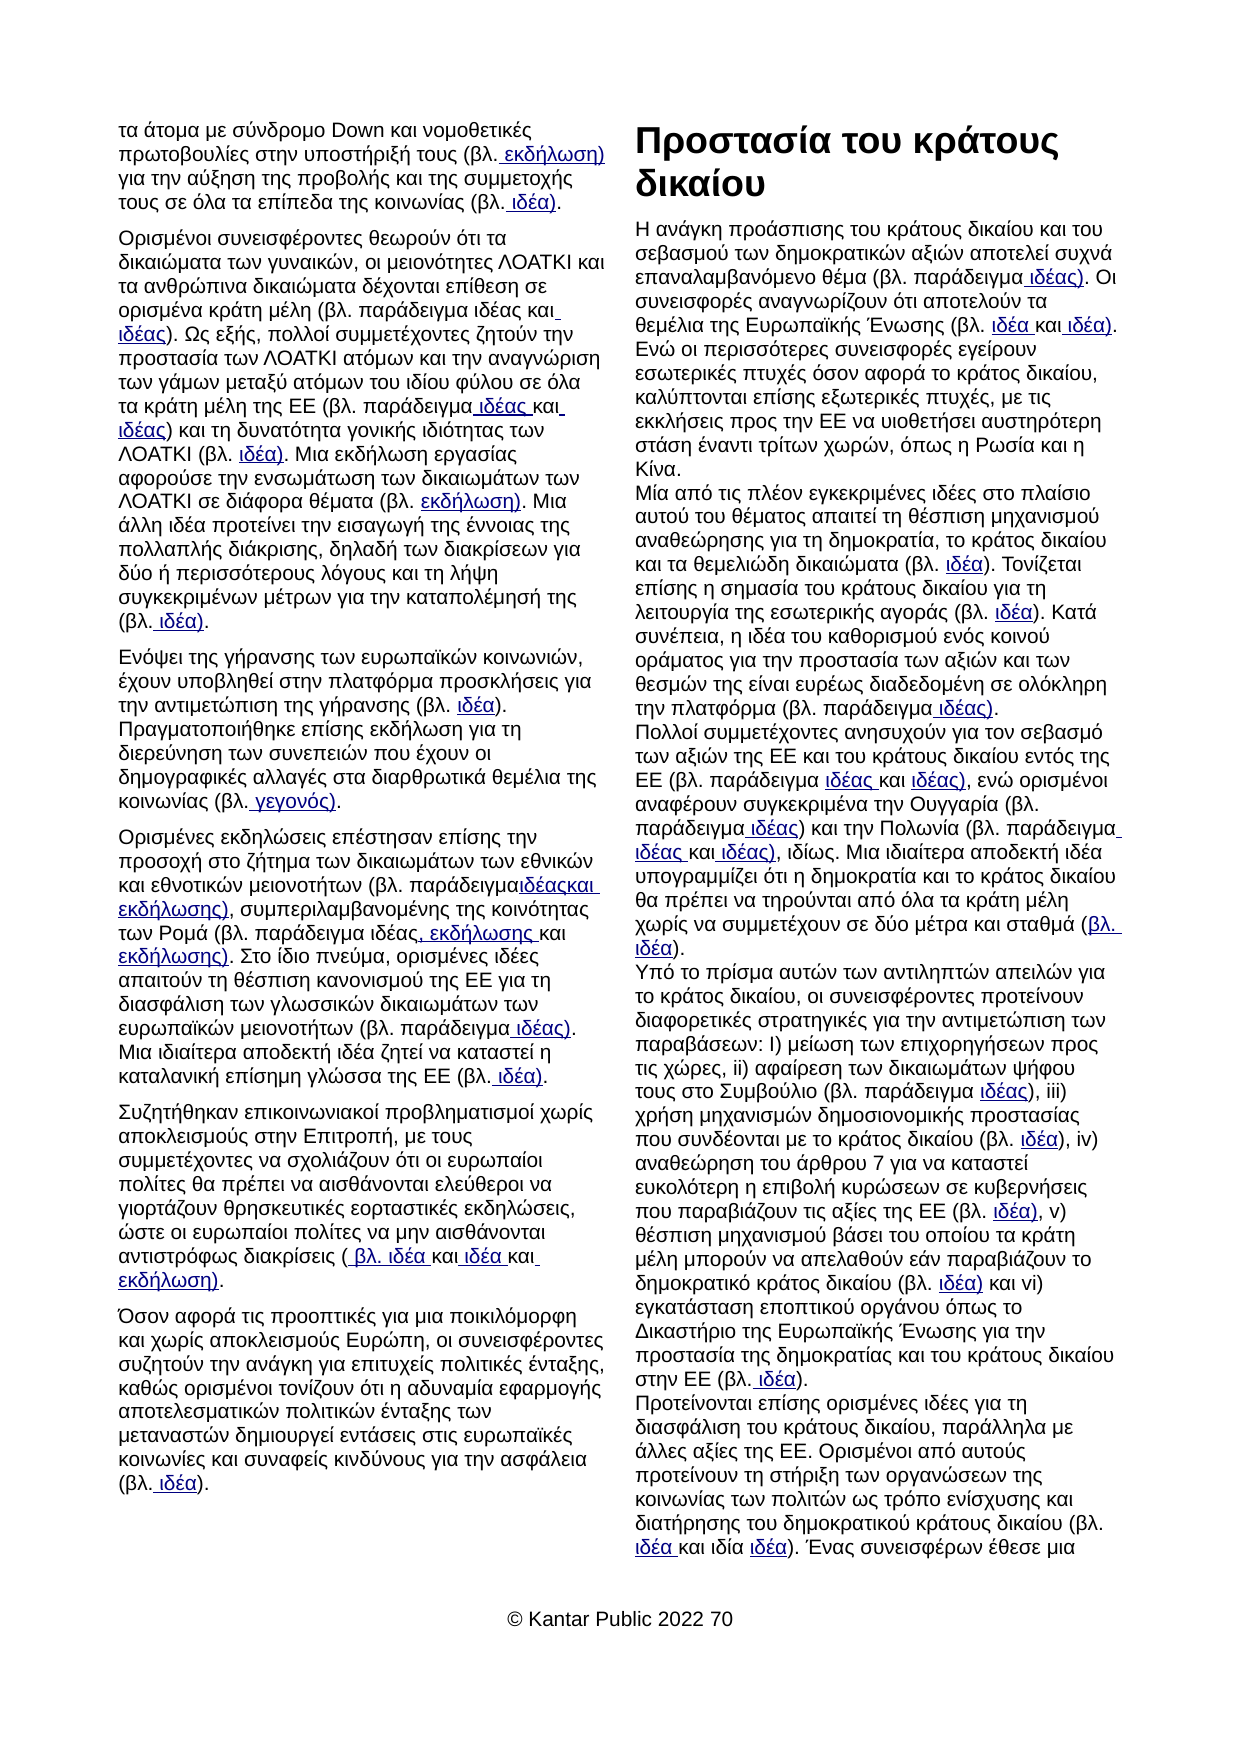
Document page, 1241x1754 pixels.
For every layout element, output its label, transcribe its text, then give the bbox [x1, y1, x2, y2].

text Η ανάγκη προάσπισης του κράτους δικαίου και του σεβασμού των δημοκρατικών αξιών αποτελεί συχνά επαναλαμβανόμενο θέμα (βλ. παράδειγμα ιδέας). Οι συνεισφορές αναγνωρίζουν ότι αποτελούν τα θεμέλια της Ευρωπαϊκής Ένωσης (βλ. ιδέα και ιδέα). Ενώ οι περισσότερες συνεισφορές εγείρουν εσωτερικές πτυχές όσον αφορά το κράτος δικαίου, καλύπτονται επίσης εξωτερικές πτυχές, με τις εκκλήσεις προς την ΕΕ να υιοθετήσει αυστηρότερη στάση έναντι τρίτων χωρών, όπως η Ρωσία και η Κίνα. [635, 217, 1122, 480]
text Πολλοί συμμετέχοντες ανησυχούν για τον σεβασμό των αξιών της ΕΕ και του κράτους δικαίου εντός της ΕΕ (βλ. παράδειγμα ιδέας και ιδέας), ενώ ορισμένοι αναφέρουν συγκεκριμένα την Ουγγαρία (βλ. παράδειγμα ιδέας) και την Πολωνία (βλ. παράδειγμα ιδέας και ιδέας), ιδίως. Μια ιδιαίτερα αποδεκτή ιδέα υπογραμμίζει ότι η δημοκρατία και το κράτος δικαίου θα πρέπει να τηρούνται από όλα τα κράτη μέλη χωρίς να συμμετέχουν σε δύο μέτρα και σταθμά (βλ. ιδέα). [635, 720, 1122, 959]
subtitle Προστασία του κράτους δικαίου [635, 118, 1122, 204]
text Ορισμένες εκδηλώσεις επέστησαν επίσης την προσοχή στο ζήτημα των δικαιωμάτων των εθνικών και εθνοτικών μειονοτήτων (βλ. παράδειγμαιδέαςκαι εκδήλωσης), συμπεριλαμβανομένης της κοινότητας των Ρομά (βλ. παράδειγμα ιδέας, εκδήλωσης και εκδήλωσης). Στο ίδιο πνεύμα, ορισμένες ιδέες απαιτούν τη θέσπιση κανονισμού της ΕΕ για τη διασφάλιση των γλωσσικών δικαιωμάτων των ευρωπαϊκών μειονοτήτων (βλ. παράδειγμα ιδέας). Μια ιδιαίτερα αποδεκτή ιδέα ζητεί να καταστεί η καταλανική επίσημη γλώσσα της ΕΕ (βλ. ιδέα). [118, 824, 605, 1088]
text τα άτομα με σύνδρομο Down και νομοθετικές πρωτοβουλίες στην υποστήριξή τους (βλ. εκδήλωση) για την αύξηση της προβολής και της συμμετοχής τους σε όλα τα επίπεδα της κοινωνίας (βλ. ιδέα). [118, 118, 605, 214]
text Ορισμένοι συνεισφέροντες θεωρούν ότι τα δικαιώματα των γυναικών, οι μειονότητες ΛΟΑΤΚΙ και τα ανθρώπινα δικαιώματα δέχονται επίθεση σε ορισμένα κράτη μέλη (βλ. παράδειγμα ιδέας και ιδέας). Ως εξής, πολλοί συμμετέχοντες ζητούν την προστασία των ΛΟΑΤΚΙ ατόμων και την αναγνώριση των γάμων μεταξύ ατόμων του ιδίου φύλου σε όλα τα κράτη μέλη της ΕΕ (βλ. παράδειγμα ιδέας και ιδέας) και τη δυνατότητα γονικής ιδιότητας των ΛΟΑΤΚΙ (βλ. ιδέα). Μια εκδήλωση εργασίας αφορούσε την ενσωμάτωση των δικαιωμάτων των ΛΟΑΤΚΙ σε διάφορα θέματα (βλ. εκδήλωση). Μια άλλη ιδέα προτείνει την εισαγωγή της έννοιας της πολλαπλής διάκρισης, δηλαδή των διακρίσεων για δύο ή περισσότερους λόγους και τη λήψη συγκεκριμένων μέτρων για την καταπολέμησή της (βλ. ιδέα). [118, 226, 605, 633]
text Μία από τις πλέον εγκεκριμένες ιδέες στο πλαίσιο αυτού του θέματος απαιτεί τη θέσπιση μηχανισμού αναθεώρησης για τη δημοκρατία, το κράτος δικαίου και τα θεμελιώδη δικαιώματα (βλ. ιδέα). Τονίζεται επίσης η σημασία του κράτους δικαίου για τη λειτουργία της εσωτερικής αγοράς (βλ. ιδέα). Κατά συνέπεια, η ιδέα του καθορισμού ενός κοινού οράματος για την προστασία των αξιών και των θεσμών της είναι ευρέως διαδεδομένη σε ολόκληρη την πλατφόρμα (βλ. παράδειγμα ιδέας). [635, 480, 1122, 720]
text Ενόψει της γήρανσης των ευρωπαϊκών κοινωνιών, έχουν υποβληθεί στην πλατφόρμα προσκλήσεις για την αντιμετώπιση της γήρανσης (βλ. ιδέα). Πραγματοποιήθηκε επίσης εκδήλωση για τη διερεύνηση των συνεπειών που έχουν οι δημογραφικές αλλαγές στα διαρθρωτικά θεμέλια της κοινωνίας (βλ. γεγονός). [118, 645, 605, 813]
text Υπό το πρίσμα αυτών των αντιληπτών απειλών για το κράτος δικαίου, οι συνεισφέροντες προτείνουν διαφορετικές στρατηγικές για την αντιμετώπιση των παραβάσεων: I) μείωση των επιχορηγήσεων προς τις χώρες, ii) αφαίρεση των δικαιωμάτων ψήφου τους στο Συμβούλιο (βλ. παράδειγμα ιδέας), iii) χρήση μηχανισμών δημοσιονομικής προστασίας που συνδέονται με το κράτος δικαίου (βλ. ιδέα), iv) αναθεώρηση του άρθρου 7 για να καταστεί ευκολότερη η επιβολή κυρώσεων σε κυβερνήσεις που παραβιάζουν τις αξίες της ΕΕ (βλ. ιδέα), v) θέσπιση μηχανισμού βάσει του οποίου τα κράτη μέλη μπορούν να απελαθούν εάν παραβιάζουν το δημοκρατικό κράτος δικαίου (βλ. ιδέα) και vi) εγκατάσταση εποπτικού οργάνου όπως το Δικαστήριο της Ευρωπαϊκής Ένωσης για την προστασία της δημοκρατίας και του κράτους δικαίου στην ΕΕ (βλ. ιδέα). [635, 959, 1122, 1391]
text Προτείνονται επίσης ορισμένες ιδέες για τη διασφάλιση του κράτους δικαίου, παράλληλα με άλλες αξίες της ΕΕ. Ορισμένοι από αυτούς προτείνουν τη στήριξη των οργανώσεων της κοινωνίας των πολιτών ως τρόπο ενίσχυσης και διατήρησης του δημοκρατικού κράτους δικαίου (βλ. ιδέα και ιδία ιδέα). Ένας συνεισφέρων έθεσε μια [635, 1391, 1122, 1558]
text Όσον αφορά τις προοπτικές για μια ποικιλόμορφη και χωρίς αποκλεισμούς Ευρώπη, οι συνεισφέροντες συζητούν την ανάγκη για επιτυχείς πολιτικές ένταξης, καθώς ορισμένοι τονίζουν ότι η αδυναμία εφαρμογής αποτελεσματικών πολιτικών ένταξης των μεταναστών δημιουργεί εντάσεις στις ευρωπαϊκές κοινωνίες και συναφείς κινδύνους για την ασφάλεια (βλ. ιδέα). [118, 1303, 605, 1495]
text Συζητήθηκαν επικοινωνιακοί προβληματισμοί χωρίς αποκλεισμούς στην Επιτροπή, με τους συμμετέχοντες να σχολιάζουν ότι οι ευρωπαίοι πολίτες θα πρέπει να αισθάνονται ελεύθεροι να γιορτάζουν θρησκευτικές εορταστικές εκδηλώσεις, ώστε οι ευρωπαίοι πολίτες να μην αισθάνονται αντιστρόφως διακρίσεις ( βλ. ιδέα και ιδέα και εκδήλωση). [118, 1100, 605, 1292]
